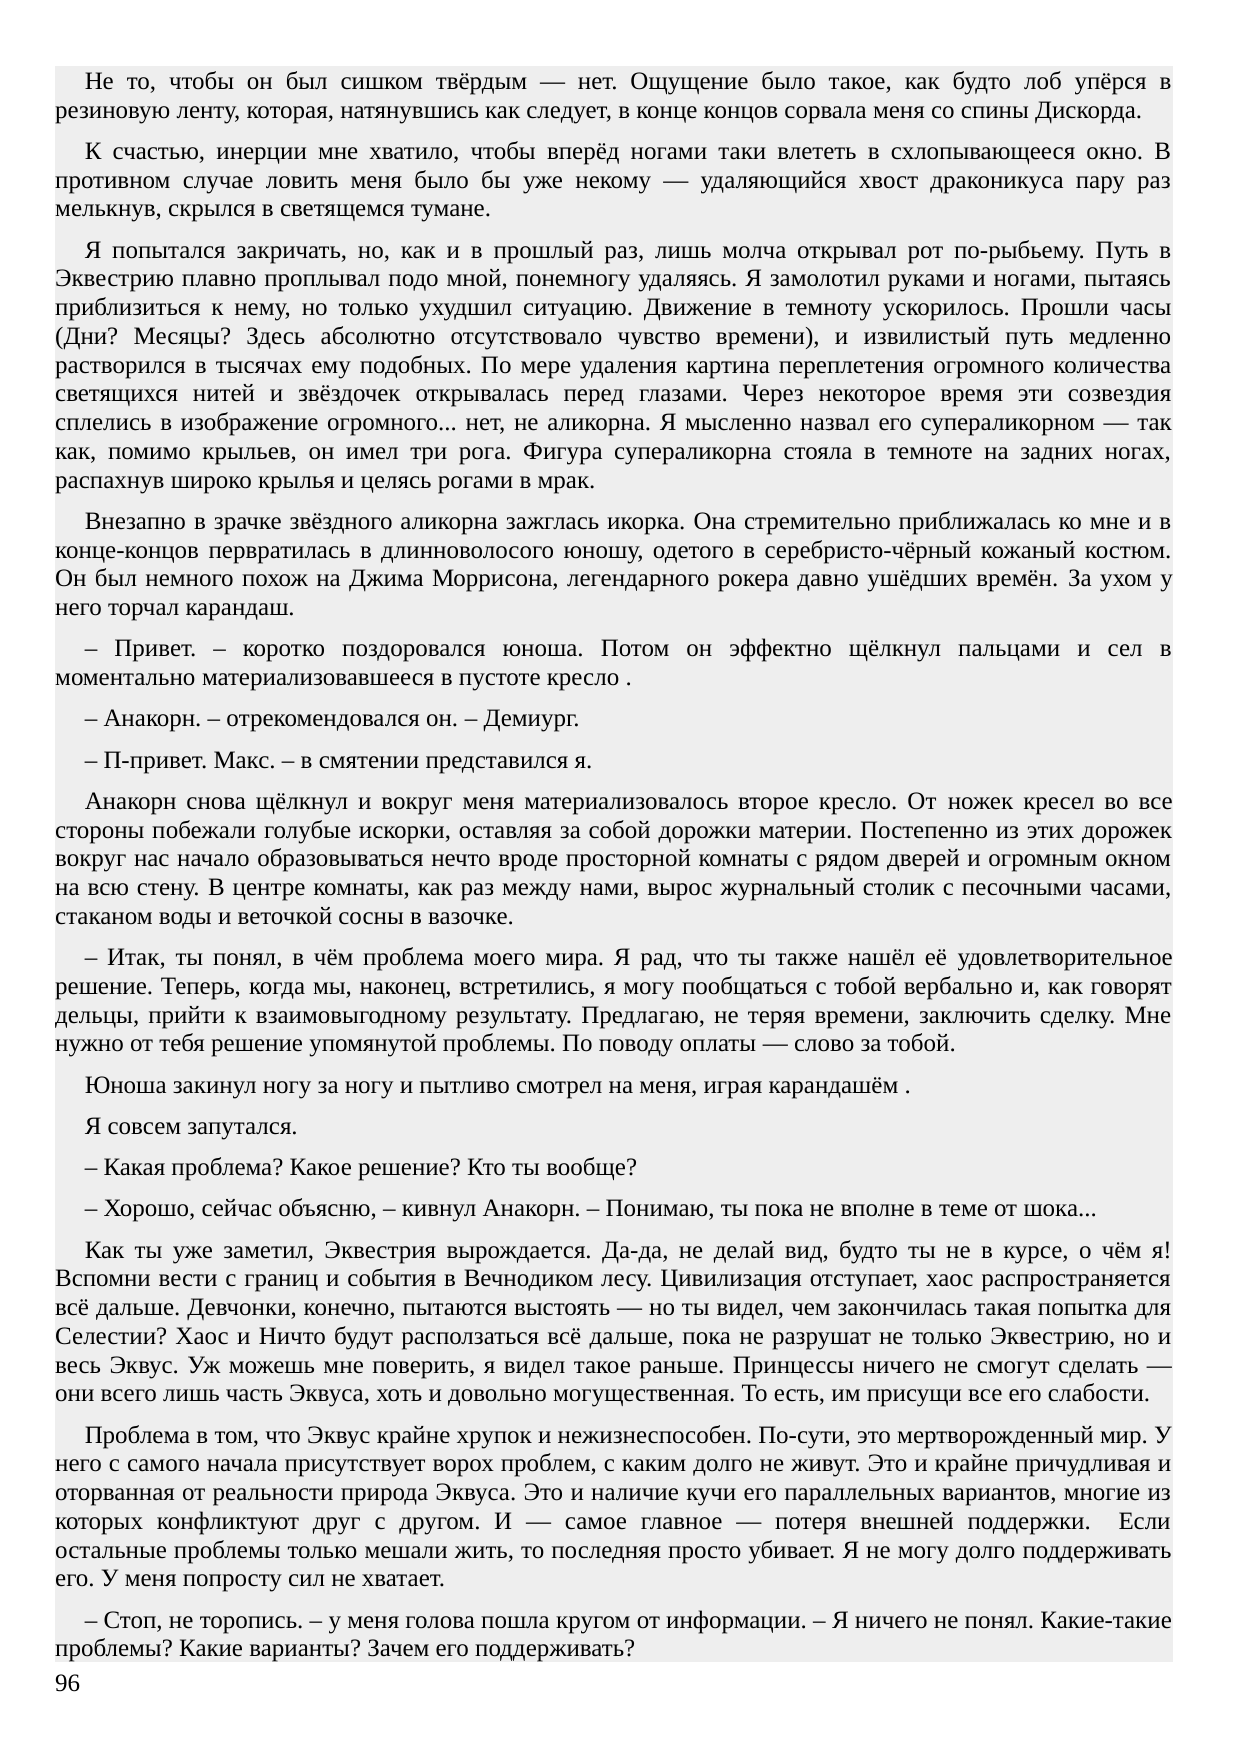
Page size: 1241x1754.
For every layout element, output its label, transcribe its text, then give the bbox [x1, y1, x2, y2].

text – Какая проблема? Какое решение? Кто ты вообще? [55, 1152, 1173, 1181]
text Как ты уже заметил, Эквестрия вырождается. Да-да, не делай вид, будто ты не в курсе, о чём я! Вспомни вести с границ и события в Вечнодиком лесу. Цивилизация отступает, хаос распространяется всё дальше. Девчонки, конечно, пытаются выстоять — но ты видел, чем закончилась такая попытка для Селестии? Хаос и Ничто будут расползаться всё дальше, пока не разрушат не только Эквестрию, но и весь Эквус. Уж можешь мне поверить, я видел такое раньше. Принцессы ничего не смогут сделать — они всего лишь часть Эквуса, хоть и довольно могущественная. То есть, им присущи все его слабости. [55, 1235, 1173, 1407]
text К счастью, инерции мне хватило, чтобы вперёд ногами таки влететь в схлопывающееся окно. В противном случае ловить меня было бы уже некому — удаляющийся хвост драконикуса пару раз мелькнув, скрылся в светящемся тумане. [55, 136, 1173, 222]
text – Итак, ты понял, в чём проблема моего мира. Я рад, что ты также нашёл её удовлетворительное решение. Теперь, когда мы, наконец, встретились, я могу пообщаться с тобой вербально и, как говорят дельцы, прийти к взаимовыгодному результату. Предлагаю, не теряя времени, заключить сделку. Мне нужно от тебя решение упомянутой проблемы. По поводу оплаты — слово за тобой. [55, 942, 1173, 1057]
text Анакорн снова щёлкнул и вокруг меня материализовалось второе кресло. От ножек кресел во все стороны побежали голубые искорки, оставляя за собой дорожки материи. Постепенно из этих дорожек вокруг нас начало образовываться нечто вроде просторной комнаты с рядом дверей и огромным окном на всю стену. В центре комнаты, как раз между нами, вырос журнальный столик с песочными часами, стаканом воды и веточкой сосны в вазочке. [55, 786, 1173, 930]
text – Привет. – коротко поздоровался юноша. Потом он эффектно щёлкнул пальцами и сел в моментально материализовавшееся в пустоте кресло . [55, 633, 1173, 691]
text – Стоп, не торопись. – у меня голова пошла кругом от информации. – Я ничего не понял. Какие-такие проблемы? Какие варианты? Зачем его поддерживать? [55, 1605, 1173, 1662]
text Не то, чтобы он был сишком твёрдым — нет. Ощущение было такое, как будто лоб упёрся в резиновую ленту, которая, натянувшись как следует, в конце концов сорвала меня со спины Дискорда. [55, 66, 1173, 123]
text Я совсем запутался. [55, 1111, 1173, 1140]
text – Хорошо, сейчас объясню, – кивнул Анакорн. – Понимаю, ты пока не вполне в теме от шока... [55, 1193, 1173, 1222]
text Юноша закинул ногу за ногу и пытливо смотрел на меня, играя карандашём . [55, 1070, 1173, 1098]
text Я попытался закричать, но, как и в прошлый раз, лишь молча открывал рот по-рыбьему. Путь в Эквестрию плавно проплывал подо мной, понемногу удаляясь. Я замолотил руками и ногами, пытаясь приблизиться к нему, но только ухудшил ситуацию. Движение в темноту ускорилось. Прошли часы (Дни? Месяцы? Здесь абсолютно отсутствовало чувство времени), и извилистый путь медленно растворился в тысячах ему подобных. По мере удаления картина переплетения огромного количества светящихся нитей и звёздочек открывалась перед глазами. Через некоторое время эти созвездия сплелись в изображение огромного... нет, не аликорна. Я мысленно назвал его супераликорном — так как, помимо крыльев, он имел три рога. Фигура супераликорна стояла в темноте на задних ногах, распахнув широко крылья и целясь рогами в мрак. [55, 235, 1173, 493]
text – П-привет. Макс. – в смятении представился я. [55, 745, 1173, 773]
text Внезапно в зрачке звёздного аликорна зажглась икорка. Она стремительно приближалась ко мне и в конце-концов первратилась в длинноволосого юношу, одетого в серебристо-чёрный кожаный костюм. Он был немного похож на Джима Моррисона, легендарного рокера давно ушёдших времён. За ухом у него торчал карандаш. [55, 506, 1173, 621]
text Проблема в том, что Эквус крайне хрупок и нежизнеспособен. По-сути, это мертворожденный мир. У него с самого начала присутствует ворох проблем, с каким долго не живут. Это и крайне причудливая и оторванная от реальности природа Эквуса. Это и наличие кучи его параллельных вариантов, многие из которых конфликтуют друг с другом. И — самое главное — потеря внешней поддержки. Если остальные проблемы только мешали жить, то последняя просто убивает. Я не могу долго поддерживать его. У меня попросту сил не хватает. [55, 1420, 1173, 1592]
text – Анакорн. – отрекомендовался он. – Демиург. [55, 703, 1173, 732]
